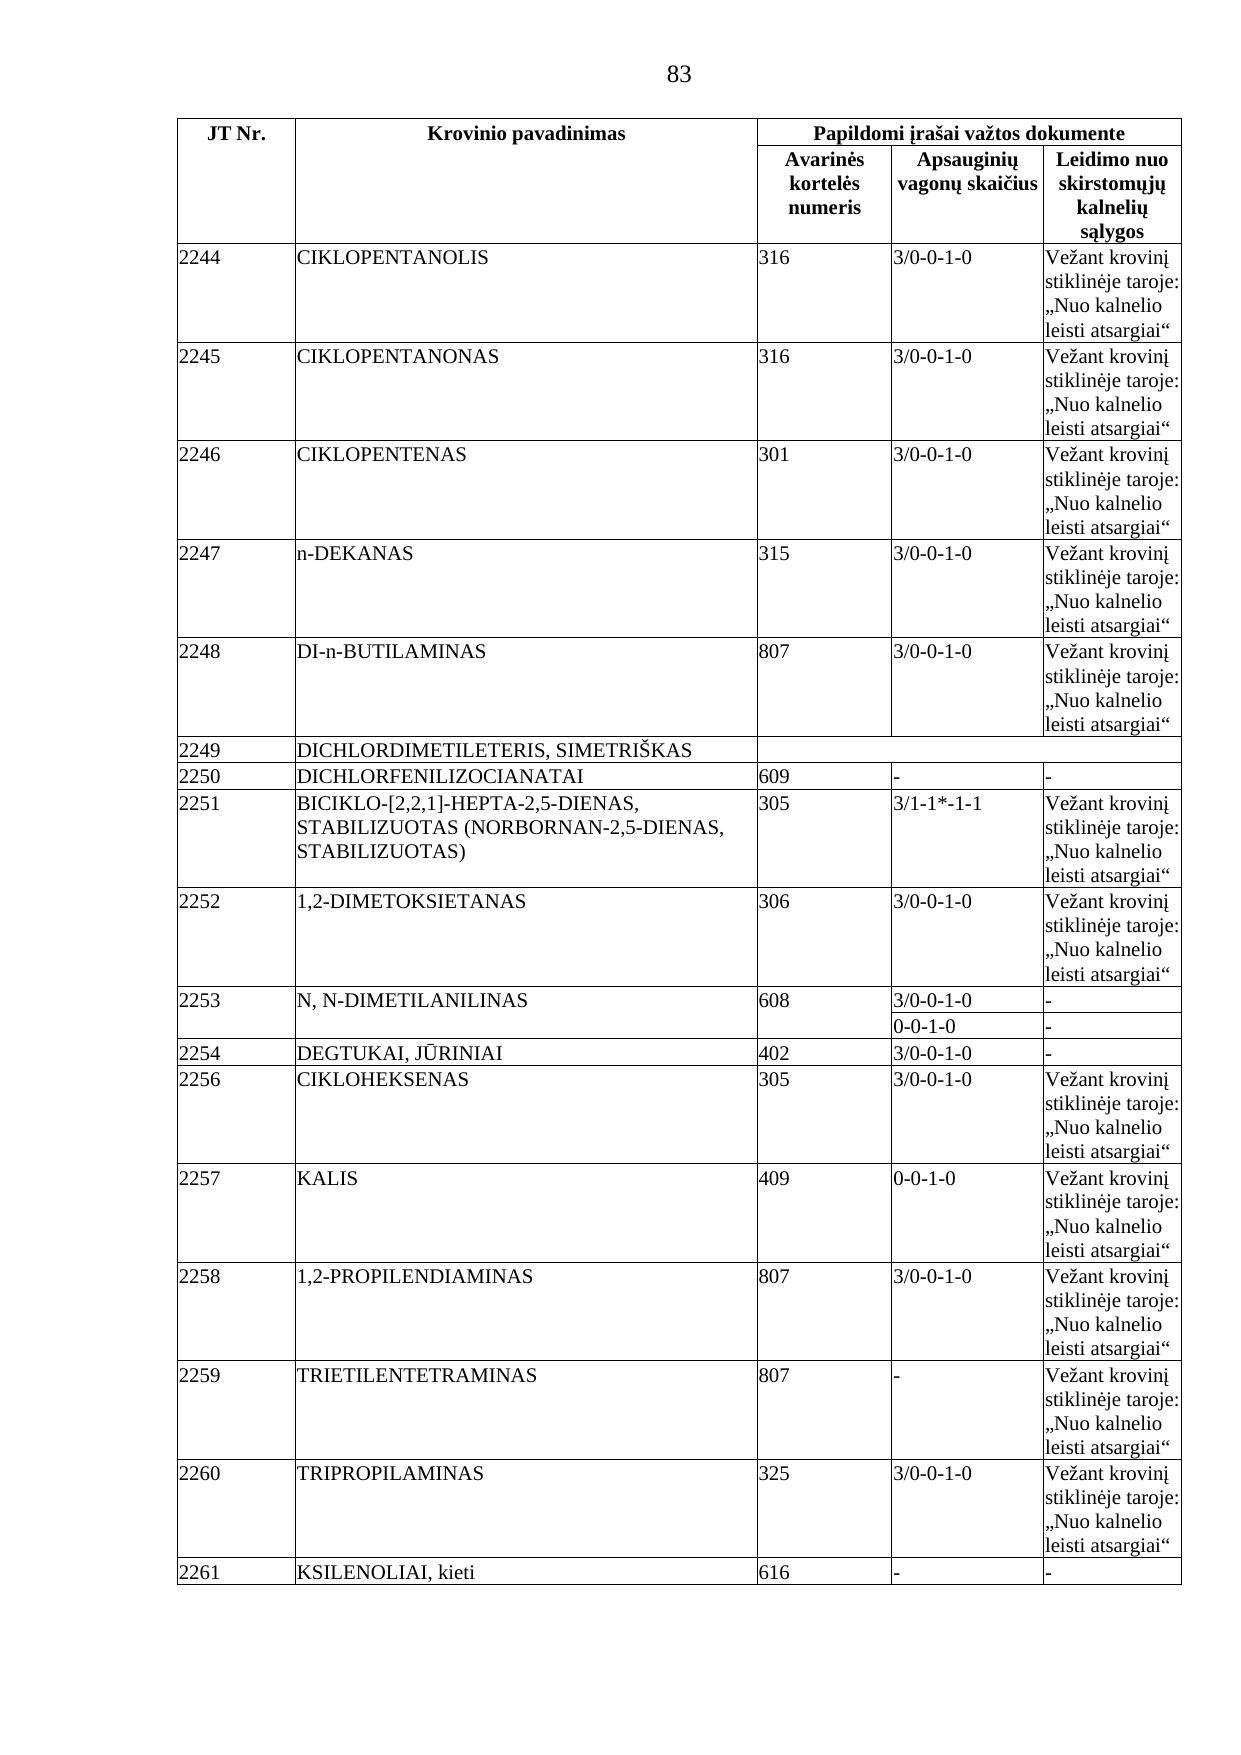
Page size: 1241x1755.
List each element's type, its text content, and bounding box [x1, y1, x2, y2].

table_cell 2245 [178, 343, 295, 440]
table_cell Vežant krovinį stiklinėje taroje: „Nuo kalnelio leisti atsargiai“ [1044, 1164, 1181, 1262]
table_cell Vežant krovinį stiklinėje taroje: „Nuo kalnelio leisti atsargiai“ [1044, 1361, 1181, 1459]
table_cell 2259 [178, 1361, 295, 1459]
table_cell - [892, 1361, 1043, 1459]
table_cell 2261 [178, 1558, 295, 1584]
table_cell 3/0-0-1-0 [892, 441, 1043, 539]
table_cell 807 [758, 1263, 891, 1360]
table_cell CIKLOPENTENAS [296, 441, 757, 539]
table_cell 807 [758, 638, 891, 736]
table_cell - [1044, 1558, 1181, 1584]
table_cell n-DEKANAS [296, 540, 757, 637]
table_cell Avarinės kortelės numeris [758, 146, 891, 243]
table_cell 305 [758, 1066, 891, 1163]
table_cell 3/0-0-1-0 [892, 343, 1043, 440]
table_cell 3/0-0-1-0 [892, 638, 1043, 736]
table_cell 3/0-0-1-0 [892, 1460, 1043, 1557]
table_cell KSILENOLIAI, kieti [296, 1558, 757, 1584]
table_cell 315 [758, 540, 891, 637]
table_cell Vežant krovinį stiklinėje taroje: „Nuo kalnelio leisti atsargiai“ [1044, 790, 1181, 887]
table_cell Vežant krovinį stiklinėje taroje: „Nuo kalnelio leisti atsargiai“ [1044, 638, 1181, 736]
table_cell 2249 [178, 737, 295, 762]
table_cell - [1044, 1039, 1181, 1064]
table_cell KALIS [296, 1164, 757, 1262]
table_cell 2246 [178, 441, 295, 539]
table_cell 608 [758, 987, 891, 1038]
table_cell 316 [758, 244, 891, 342]
table_cell 1,2-PROPILENDIAMINAS [296, 1263, 757, 1360]
table_cell CIKLOPENTANOLIS [296, 244, 757, 342]
table_cell 3/1-1*-1-1 [892, 790, 1043, 887]
table_cell 2258 [178, 1263, 295, 1360]
table_cell Leidimo nuo skirstomųjų kalnelių sąlygos [1044, 146, 1181, 243]
table_cell 306 [758, 888, 891, 986]
table_cell 325 [758, 1460, 891, 1557]
table_cell CIKLOHEKSENAS [296, 1066, 757, 1163]
table_cell 2254 [178, 1039, 295, 1064]
table_cell - [1044, 1013, 1181, 1038]
table_cell DICHLORFENILIZOCIANATAI [296, 763, 757, 788]
table_cell Vežant krovinį stiklinėje taroje: „Nuo kalnelio leisti atsargiai“ [1044, 1460, 1181, 1557]
table_cell 2256 [178, 1066, 295, 1163]
table_cell 2260 [178, 1460, 295, 1557]
table_header JT Nr. [178, 119, 295, 243]
table_cell Vežant krovinį stiklinėje taroje: „Nuo kalnelio leisti atsargiai“ [1044, 441, 1181, 539]
table_cell 616 [758, 1558, 891, 1584]
table_cell 2247 [178, 540, 295, 637]
table_cell BICIKLO-[2,2,1]-HEPTA-2,5-DIENAS, STABILIZUOTAS (NORBORNAN-2,5-DIENAS, STABILIZUOTAS) [296, 790, 757, 887]
table_cell Vežant krovinį stiklinėje taroje: „Nuo kalnelio leisti atsargiai“ [1044, 1263, 1181, 1360]
table_cell 609 [758, 763, 891, 788]
table_cell Vežant krovinį stiklinėje taroje: „Nuo kalnelio leisti atsargiai“ [1044, 1066, 1181, 1163]
table_cell 301 [758, 441, 891, 539]
table_cell 3/0-0-1-0 [892, 888, 1043, 986]
table_cell TRIETILENTETRAMINAS [296, 1361, 757, 1459]
table_cell 2248 [178, 638, 295, 736]
table_cell 0-0-1-0 [892, 1013, 1043, 1038]
table_cell 0-0-1-0 [892, 1164, 1043, 1262]
table_cell Vežant krovinį stiklinėje taroje: „Nuo kalnelio leisti atsargiai“ [1044, 343, 1181, 440]
table_cell - [1044, 987, 1181, 1012]
table_cell 3/0-0-1-0 [892, 1066, 1043, 1163]
table_cell 3/0-0-1-0 [892, 540, 1043, 637]
table_cell 1,2-DIMETOKSIETANAS [296, 888, 757, 986]
table_cell 2251 [178, 790, 295, 887]
table_cell Vežant krovinį stiklinėje taroje: „Nuo kalnelio leisti atsargiai“ [1044, 540, 1181, 637]
table_cell DICHLORDIMETILETERIS, SIMETRIŠKAS [296, 737, 757, 762]
table_cell 3/0-0-1-0 [892, 1039, 1043, 1064]
table_cell 807 [758, 1361, 891, 1459]
table_cell CIKLOPENTANONAS [296, 343, 757, 440]
table_cell 2250 [178, 763, 295, 788]
table_header Krovinio pavadinimas [296, 119, 757, 243]
table_cell 305 [758, 790, 891, 887]
table_cell 402 [758, 1039, 891, 1064]
table_cell TRIPROPILAMINAS [296, 1460, 757, 1557]
table_cell - [892, 763, 1043, 788]
table_cell 2244 [178, 244, 295, 342]
table_cell DEGTUKAI, JŪRINIAI [296, 1039, 757, 1064]
table_cell [758, 737, 1181, 762]
table_cell Vežant krovinį stiklinėje taroje: „Nuo kalnelio leisti atsargiai“ [1044, 244, 1181, 342]
table_cell 409 [758, 1164, 891, 1262]
table_cell 3/0-0-1-0 [892, 244, 1043, 342]
table_cell 2253 [178, 987, 295, 1038]
table_cell 2252 [178, 888, 295, 986]
table_cell - [1044, 763, 1181, 788]
table_header Papildomi įrašai važtos dokumente [758, 119, 1181, 144]
table_cell N, N-DIMETILANILINAS [296, 987, 757, 1038]
table_cell DI-n-BUTILAMINAS [296, 638, 757, 736]
table_cell Vežant krovinį stiklinėje taroje: „Nuo kalnelio leisti atsargiai“ [1044, 888, 1181, 986]
table_cell - [892, 1558, 1043, 1584]
table_cell Apsauginių vagonų skaičius [892, 146, 1043, 243]
table_cell 3/0-0-1-0 [892, 987, 1043, 1012]
table_cell 3/0-0-1-0 [892, 1263, 1043, 1360]
table_cell 316 [758, 343, 891, 440]
table_cell 2257 [178, 1164, 295, 1262]
